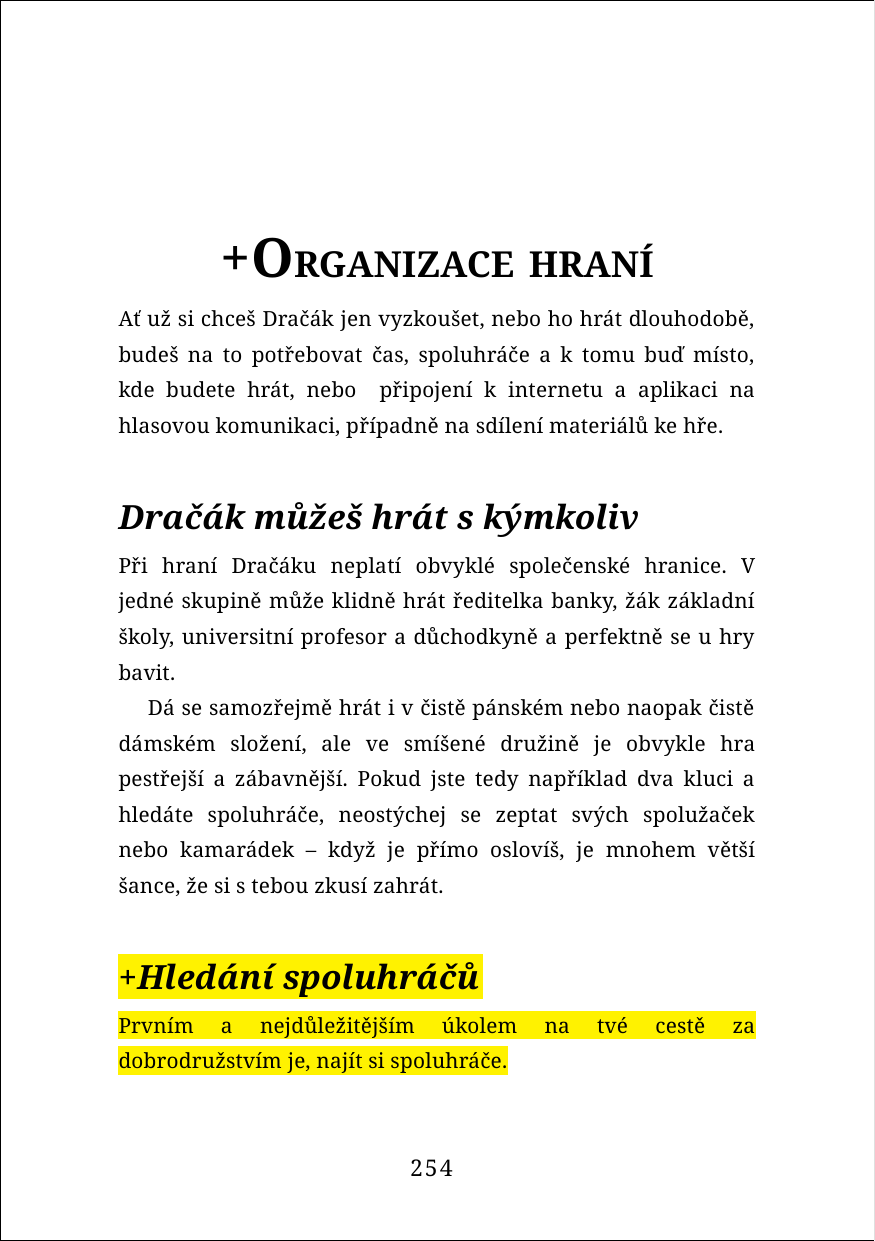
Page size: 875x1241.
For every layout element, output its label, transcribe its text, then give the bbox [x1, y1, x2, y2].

text Prvním a nejdůležitějším úkolem na tvé cestě za dobrodružstvím je, najít si spoluhráče. [118, 1011, 756, 1075]
subtitle +Hledání spoluhráčů [118, 954, 756, 999]
subtitle Dračák můžeš hrát s kýmkoliv [118, 494, 756, 539]
text Při hraní Dračáku neplatí obvyklé společenské hranice. V jedné skupině může klidně hrát ředitelka banky, žák základní školy, universitní profesor a důchodkyně a perfektně se u hry bavit. Dá se samozřejmě hrát i v čistě pánském nebo naopak čistě dámském složení, ale ve smíšené družině je obvykle hra pestřejší a zábavnější. Pokud jste tedy například dva kluci a hledáte spoluhráče, neostýchej se zeptat svých spolužaček nebo kamarádek – když je přímo oslovíš, je mnohem větší šance, že si s tebou zkusí zahrát. [118, 551, 756, 899]
subtitle +Organizace hraní [118, 219, 756, 293]
text Ať už si chceš Dračák jen vyzkoušet, nebo ho hrát dlouhodobě, budeš na to potřebovat čas, spoluhráče a k tomu buď místo, kde budete hrát, nebo připojení k internetu a aplikaci na hlasovou komunikaci, případně na sdílení materiálů ke hře. [118, 304, 756, 439]
